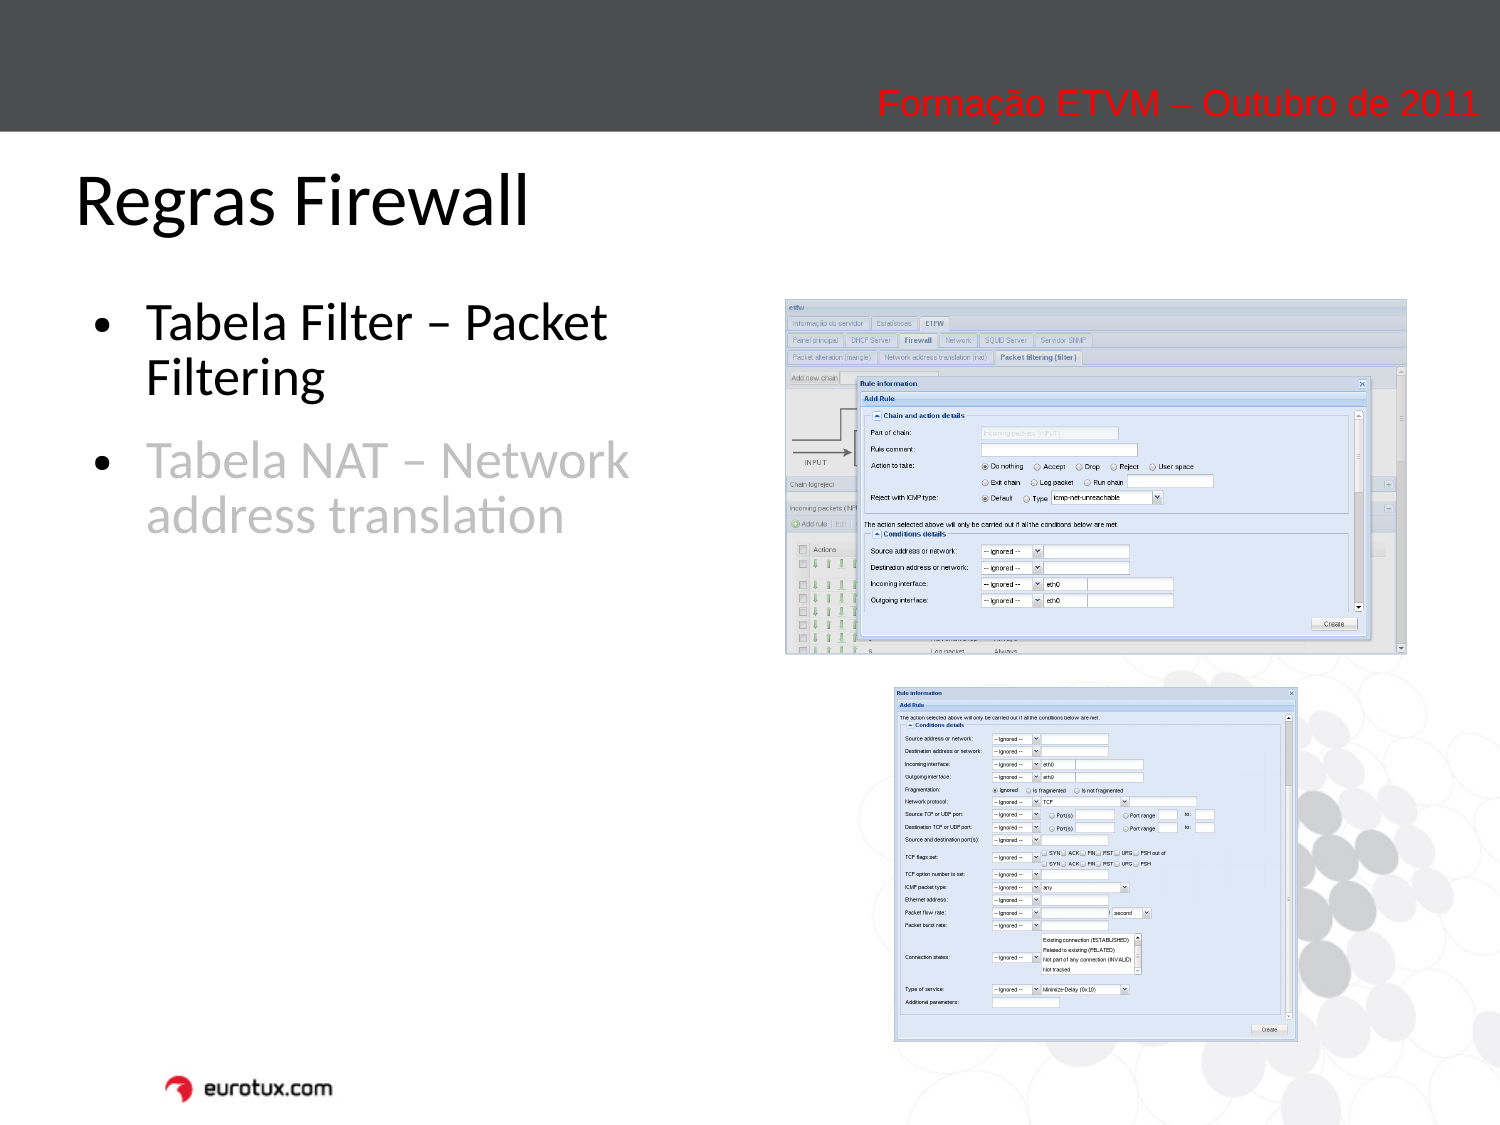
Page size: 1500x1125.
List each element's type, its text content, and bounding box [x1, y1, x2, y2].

picture [0, 0, 1500, 1125]
list Tabela Filter – Packet Filtering Tabela NAT – Network address translation [75, 299, 734, 1043]
title Regras Firewall [75, 112, 1425, 301]
